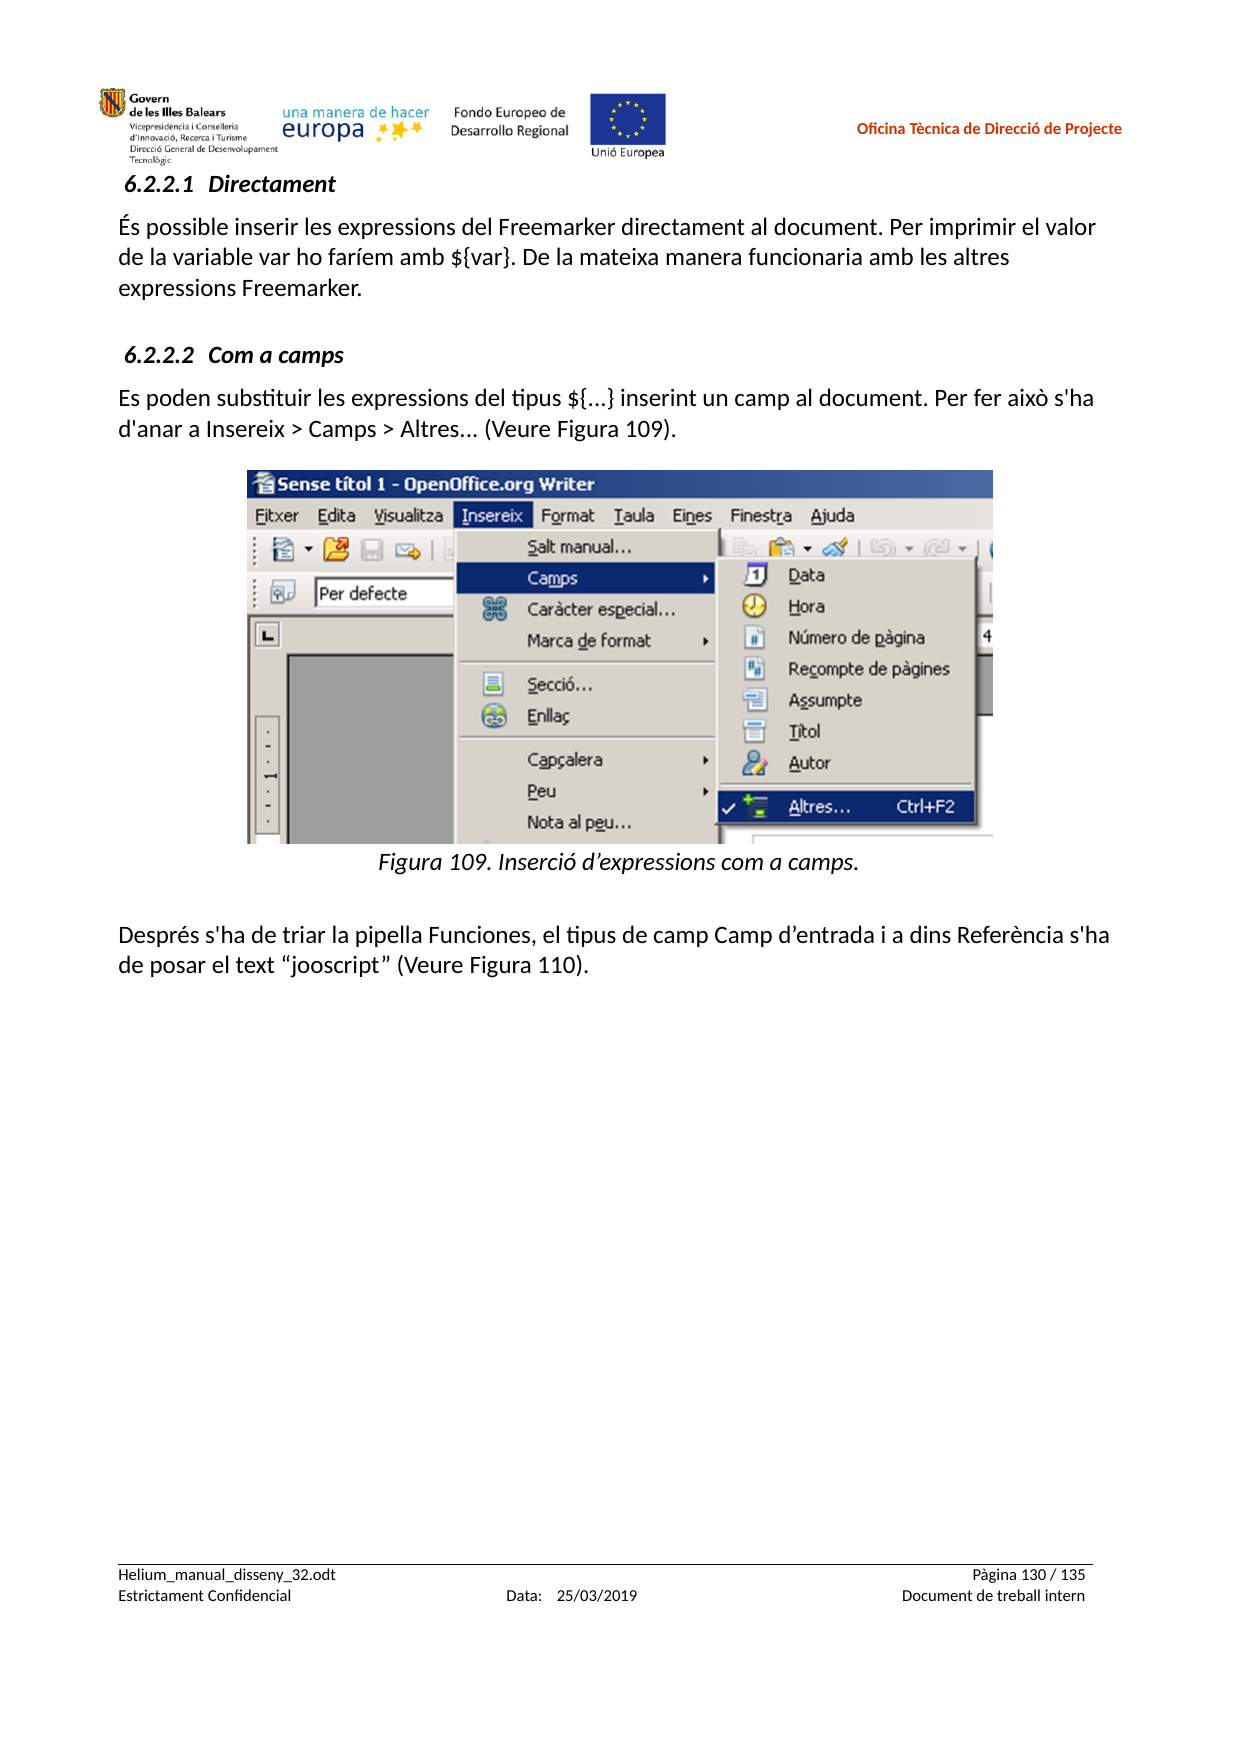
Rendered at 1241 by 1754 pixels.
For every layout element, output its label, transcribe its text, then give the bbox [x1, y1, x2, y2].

subtitle Com a camps [118, 340, 1122, 370]
text Figura 109. Inserció d’expressions com a camps. [246, 846, 995, 876]
picture [99, 87, 668, 166]
picture [245, 468, 995, 846]
text Es poden substituir les expressions del tipus ${...} inserint un camp al document. Per fer això s'ha d'anar a Insereix > Camps > Altres... (Veure Figura 109). [118, 383, 1122, 444]
text És possible inserir les expressions del Freemarker directament al document. Per imprimir el valor de la variable var ho faríem amb ${var}. De la mateixa manera funcionaria amb les altres expressions Freemarker. [118, 211, 1122, 302]
text Després s'ha de triar la pipella Funciones, el tipus de camp Camp d’entrada i a dins Referència s'ha de posar el text “jooscript” (Veure Figura 110). [118, 919, 1122, 980]
subtitle Directament [118, 168, 1122, 198]
